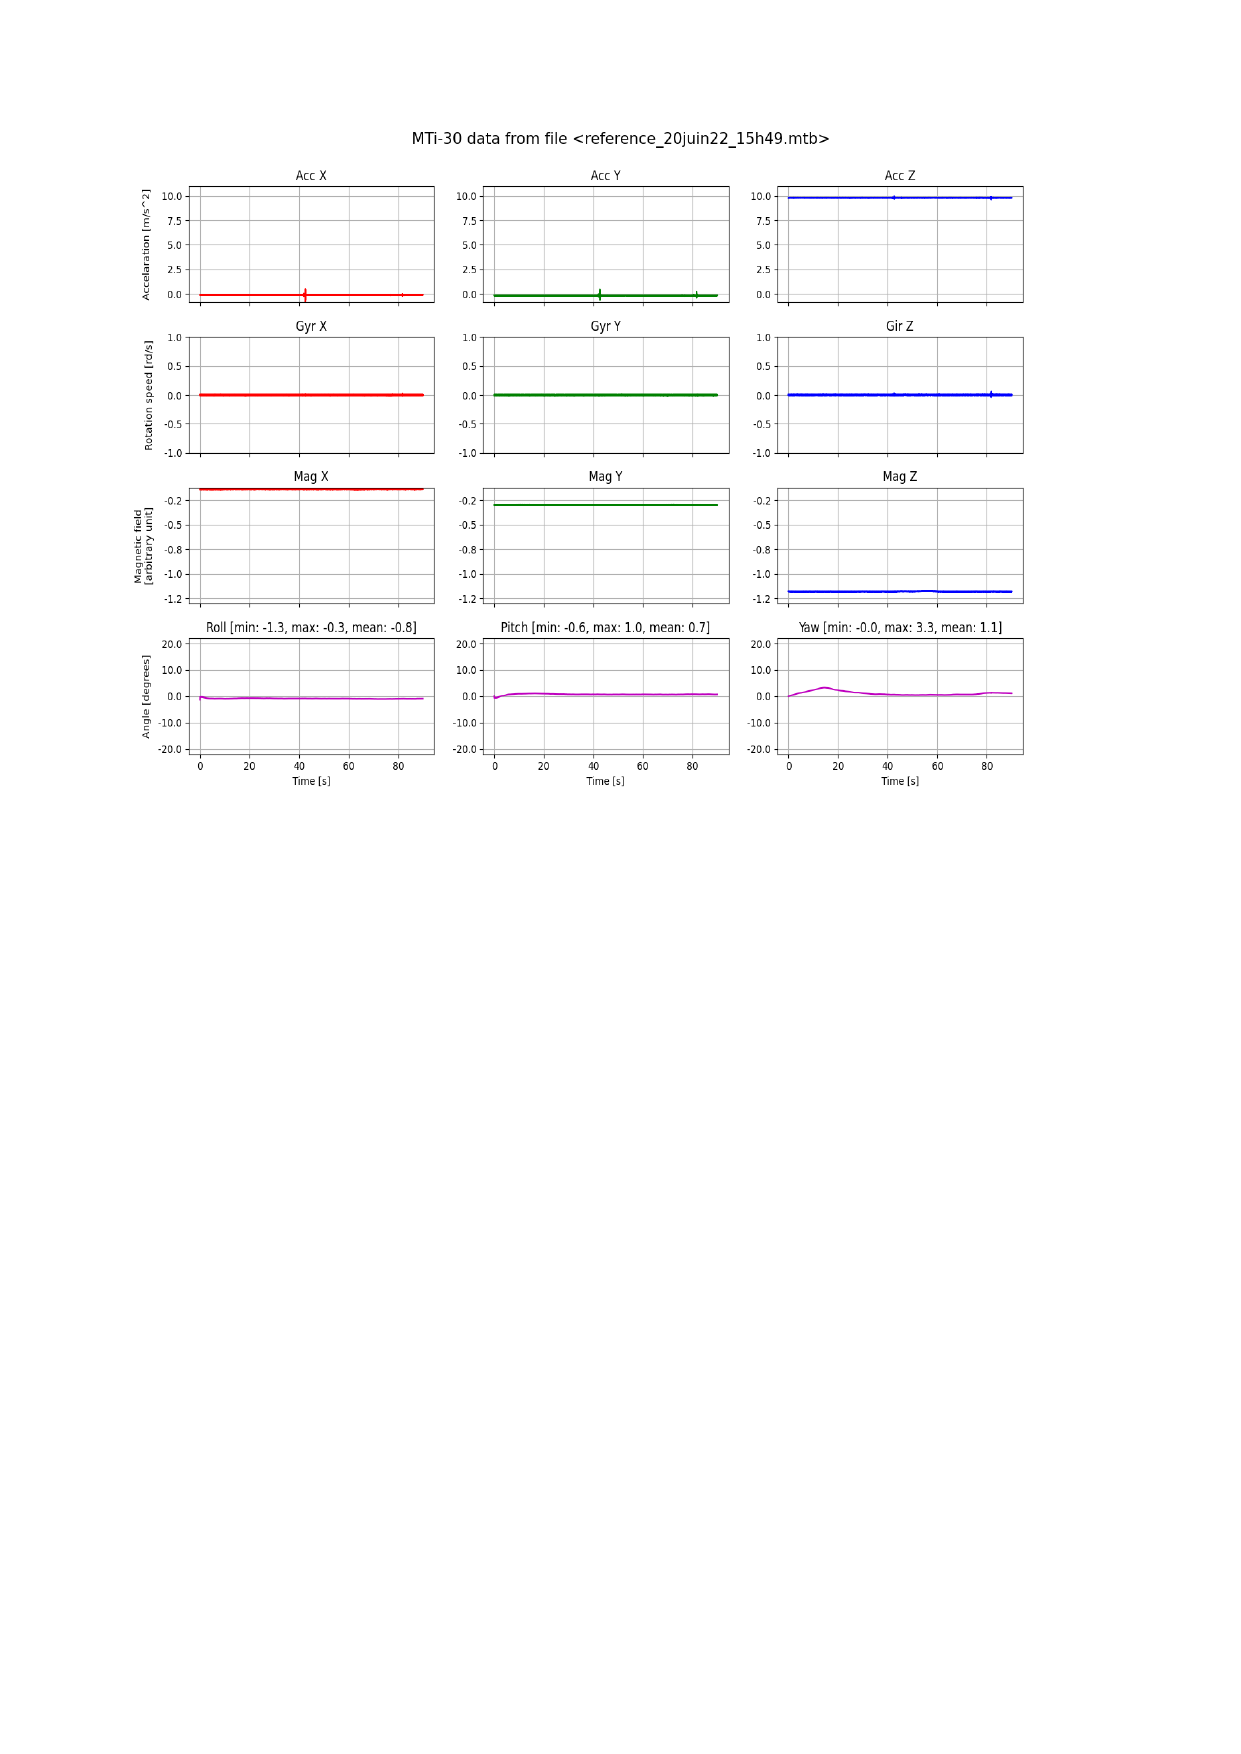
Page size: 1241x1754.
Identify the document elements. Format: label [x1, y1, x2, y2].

picture [118, 118, 1123, 798]
